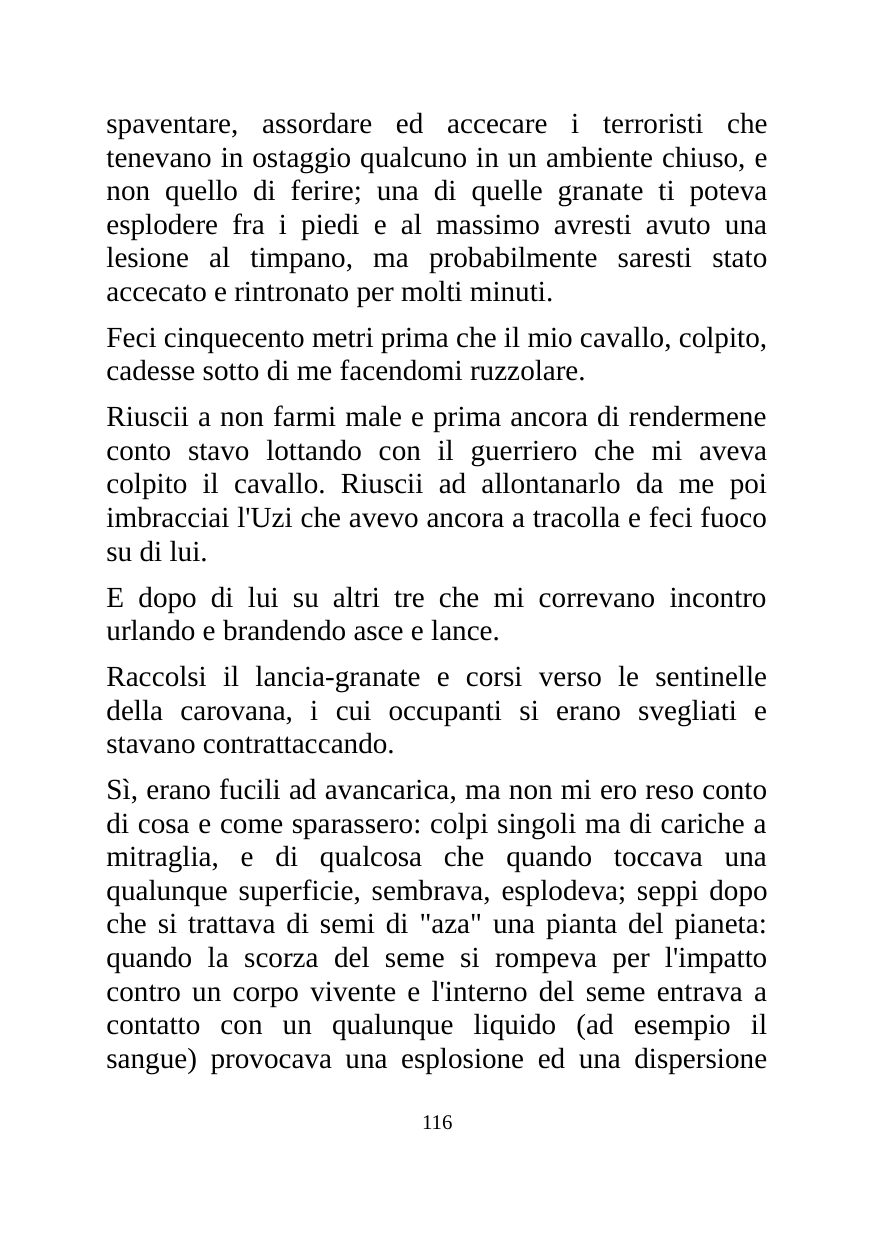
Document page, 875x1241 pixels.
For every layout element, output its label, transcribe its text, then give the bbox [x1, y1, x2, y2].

text spaventare, assordare ed accecare i terroristi che tenevano in ostaggio qualcuno in un ambiente chiuso, e non quello di ferire; una di quelle granate ti poteva esplodere fra i piedi e al massimo avresti avuto una lesione al timpano, ma probabilmente saresti stato accecato e rintronato per molti minuti. [106, 106, 768, 307]
text Sì, erano fucili ad avancarica, ma non mi ero reso conto di cosa e come sparassero: colpi singoli ma di cariche a mitraglia, e di qualcosa che quando toccava una qualunque superficie, sembrava, esplodeva; seppi dopo che si trattava di semi di "aza" una pianta del pianeta: quando la scorza del seme si rompeva per l'impatto contro un corpo vivente e l'interno del seme entrava a contatto con un qualunque liquido (ad esempio il sangue) provocava una esplosione ed una dispersione [106, 772, 768, 1074]
text Raccolsi il lancia-granate e corsi verso le sentinelle della carovana, i cui occupanti si erano svegliati e stavano contrattaccando. [106, 659, 768, 760]
text Feci cinquecento metri prima che il mio cavallo, colpito, cadesse sotto di me facendomi ruzzolare. [106, 320, 768, 387]
text Riuscii a non farmi male e prima ancora di rendermene conto stavo lottando con il guerriero che mi aveva colpito il cavallo. Riuscii ad allontanarlo da me poi imbracciai l'Uzi che avevo ancora a tracolla e feci fuoco su di lui. [106, 399, 768, 567]
text E dopo di lui su altri tre che mi correvano incontro urlando e brandendo asce e lance. [106, 580, 768, 647]
